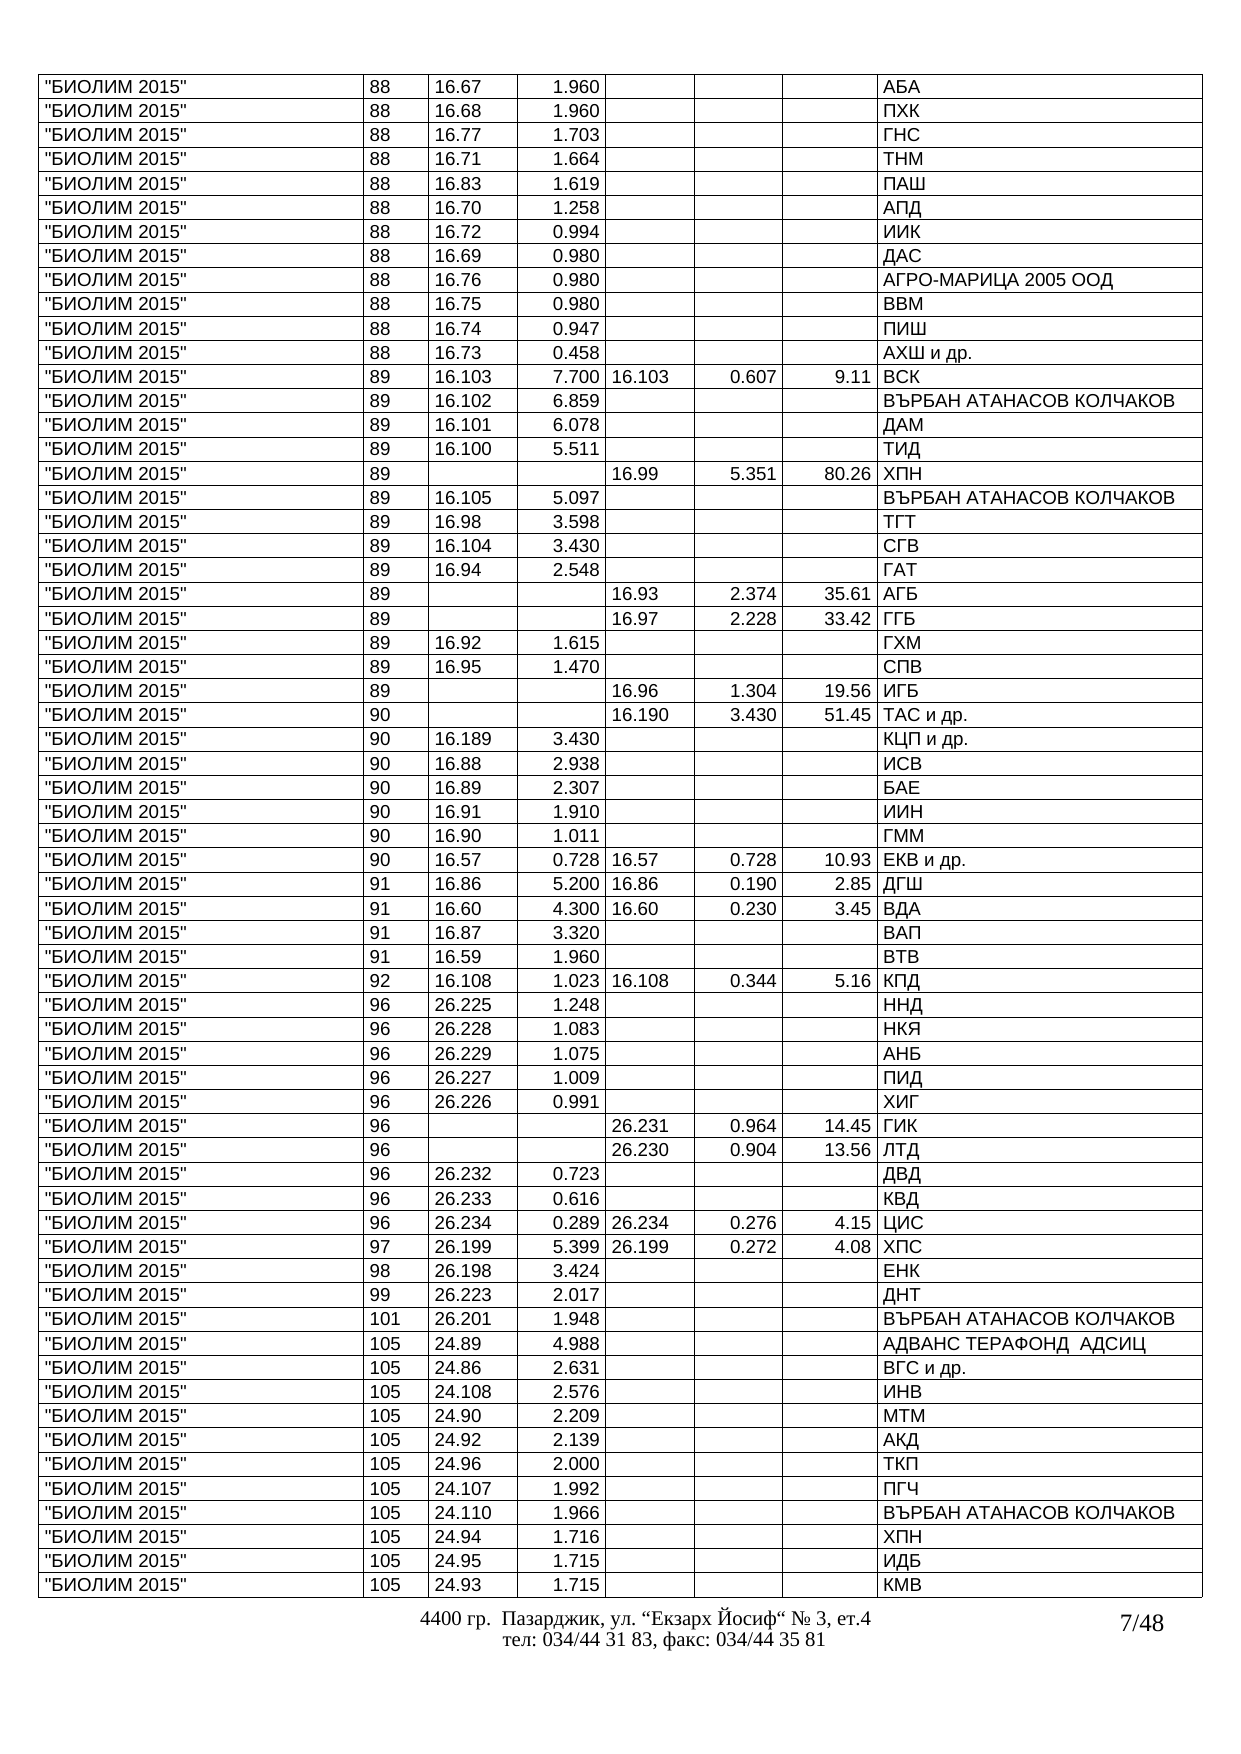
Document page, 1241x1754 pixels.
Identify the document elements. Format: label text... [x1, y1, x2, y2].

table_cell [606, 123, 694, 146]
table_cell [783, 1549, 877, 1572]
table_cell [783, 800, 877, 823]
table_cell ТИД [878, 438, 1202, 461]
table_cell 1.248 [518, 993, 605, 1016]
table_cell [783, 631, 877, 654]
table_cell "БИОЛИМ 2015" [39, 1380, 363, 1403]
table_cell 89 [364, 534, 428, 557]
table_cell 26.201 [429, 1308, 517, 1331]
table_cell 89 [364, 365, 428, 388]
table_cell [606, 993, 694, 1016]
table_cell [606, 728, 694, 751]
table_cell 16.86 [429, 873, 517, 896]
table_cell [695, 389, 782, 412]
table_cell 89 [364, 389, 428, 412]
table_cell 88 [364, 172, 428, 195]
table_cell 24.96 [429, 1453, 517, 1476]
table_cell ИИК [878, 220, 1202, 243]
table_cell 2.374 [695, 583, 782, 606]
table_cell КМВ [878, 1573, 1202, 1596]
table_cell "БИОЛИМ 2015" [39, 1114, 363, 1137]
table_cell [695, 752, 782, 775]
table_cell 101 [364, 1308, 428, 1331]
table_cell [783, 486, 877, 509]
table_cell [429, 583, 517, 606]
table_cell ГГБ [878, 607, 1202, 630]
table_cell 6.859 [518, 389, 605, 412]
table_cell АГРО-МАРИЦА 2005 ООД [878, 268, 1202, 291]
table_cell [695, 728, 782, 751]
table_cell 16.91 [429, 800, 517, 823]
table_cell 2.938 [518, 752, 605, 775]
table_cell 0.947 [518, 317, 605, 340]
table_cell 88 [364, 196, 428, 219]
table_cell ГАТ [878, 558, 1202, 581]
table_cell БАЕ [878, 776, 1202, 799]
table_cell ИДБ [878, 1549, 1202, 1572]
table_cell 89 [364, 510, 428, 533]
table_cell 26.229 [429, 1042, 517, 1065]
table_cell "БИОЛИМ 2015" [39, 1187, 363, 1210]
table_cell 26.223 [429, 1283, 517, 1306]
table_cell [783, 1283, 877, 1306]
table_cell СГВ [878, 534, 1202, 557]
table_cell 4.08 [783, 1235, 877, 1258]
table_cell [518, 1138, 605, 1161]
table_cell 16.96 [606, 679, 694, 702]
table_cell 24.95 [429, 1549, 517, 1572]
table_cell "БИОЛИМ 2015" [39, 776, 363, 799]
table_cell [695, 1356, 782, 1379]
table_cell 91 [364, 897, 428, 920]
table_cell 26.232 [429, 1163, 517, 1186]
table_cell 26.198 [429, 1259, 517, 1282]
table_cell ВЪРБАН АТАНАСОВ КОЛЧАКОВ [878, 389, 1202, 412]
table_cell 89 [364, 438, 428, 461]
table_cell АБА [878, 75, 1202, 98]
table_cell "БИОЛИМ 2015" [39, 389, 363, 412]
table_cell "БИОЛИМ 2015" [39, 1428, 363, 1451]
table_cell 16.97 [606, 607, 694, 630]
table_cell ЛТД [878, 1138, 1202, 1161]
table_cell 92 [364, 969, 428, 992]
table_cell [783, 655, 877, 678]
table_cell "БИОЛИМ 2015" [39, 462, 363, 485]
table_cell 88 [364, 123, 428, 146]
table_cell [429, 1138, 517, 1161]
table_cell [606, 1356, 694, 1379]
table_cell [695, 1501, 782, 1524]
table_cell [606, 945, 694, 968]
table_cell 0.616 [518, 1187, 605, 1210]
table_cell 1.960 [518, 99, 605, 122]
table_cell [695, 148, 782, 171]
table_cell АХШ и др. [878, 341, 1202, 364]
table_cell [695, 341, 782, 364]
table_cell [695, 293, 782, 316]
table_cell 96 [364, 1211, 428, 1234]
table_cell 1.966 [518, 1501, 605, 1524]
table_cell [429, 1114, 517, 1137]
table_cell 1.258 [518, 196, 605, 219]
table_cell [783, 1380, 877, 1403]
table_cell 24.107 [429, 1477, 517, 1500]
table_cell ДНТ [878, 1283, 1202, 1306]
table_cell "БИОЛИМ 2015" [39, 1138, 363, 1161]
table_cell ВВМ [878, 293, 1202, 316]
table_cell [606, 341, 694, 364]
table_cell [783, 196, 877, 219]
table_cell "БИОЛИМ 2015" [39, 655, 363, 678]
table_cell "БИОЛИМ 2015" [39, 75, 363, 98]
table_cell ИСВ [878, 752, 1202, 775]
table_cell ЕКВ и др. [878, 848, 1202, 871]
table_cell 105 [364, 1332, 428, 1355]
table_cell 16.93 [606, 583, 694, 606]
table_cell "БИОЛИМ 2015" [39, 1042, 363, 1065]
table_cell [695, 800, 782, 823]
table_cell [606, 220, 694, 243]
table_cell 1.715 [518, 1549, 605, 1572]
table_cell 24.92 [429, 1428, 517, 1451]
table_cell 90 [364, 848, 428, 871]
table_cell 26.231 [606, 1114, 694, 1137]
table_cell ИГБ [878, 679, 1202, 702]
table_cell 14.45 [783, 1114, 877, 1137]
table_cell ДГШ [878, 873, 1202, 896]
table_cell 80.26 [783, 462, 877, 485]
table_cell 91 [364, 873, 428, 896]
table_cell [783, 148, 877, 171]
table_cell 16.87 [429, 921, 517, 944]
table_cell 10.93 [783, 848, 877, 871]
table_cell 105 [364, 1501, 428, 1524]
table_cell 3.598 [518, 510, 605, 533]
table_cell 16.90 [429, 824, 517, 847]
table_cell [695, 1283, 782, 1306]
table_cell 91 [364, 921, 428, 944]
table_cell [518, 583, 605, 606]
table_cell 5.399 [518, 1235, 605, 1258]
table_cell [606, 631, 694, 654]
table_cell 24.90 [429, 1404, 517, 1427]
table_cell [783, 1163, 877, 1186]
table_cell "БИОЛИМ 2015" [39, 438, 363, 461]
table_cell 0.728 [518, 848, 605, 871]
table_cell 105 [364, 1453, 428, 1476]
table_cell 105 [364, 1549, 428, 1572]
table_cell 26.233 [429, 1187, 517, 1210]
table_cell [783, 1477, 877, 1500]
table_cell КВД [878, 1187, 1202, 1210]
table_cell 16.86 [606, 873, 694, 896]
table_cell [606, 1042, 694, 1065]
table_cell 98 [364, 1259, 428, 1282]
table_cell "БИОЛИМ 2015" [39, 1235, 363, 1258]
table_cell 1.470 [518, 655, 605, 678]
table_cell ЦИС [878, 1211, 1202, 1234]
table_cell 7.700 [518, 365, 605, 388]
table_cell 51.45 [783, 703, 877, 726]
table_cell 16.67 [429, 75, 517, 98]
table_cell 1.948 [518, 1308, 605, 1331]
table_cell АПД [878, 196, 1202, 219]
table_cell 1.011 [518, 824, 605, 847]
table_cell 26.199 [429, 1235, 517, 1258]
table_cell 16.57 [429, 848, 517, 871]
table_cell 5.351 [695, 462, 782, 485]
table_cell 2.548 [518, 558, 605, 581]
table_cell 24.89 [429, 1332, 517, 1355]
table_cell [783, 1066, 877, 1089]
table_cell 24.86 [429, 1356, 517, 1379]
table_cell 89 [364, 558, 428, 581]
table_cell [695, 1453, 782, 1476]
table_cell [783, 220, 877, 243]
table_cell [518, 679, 605, 702]
table_cell 0.980 [518, 268, 605, 291]
table_cell "БИОЛИМ 2015" [39, 1404, 363, 1427]
table_cell АКД [878, 1428, 1202, 1451]
table_cell ХПН [878, 1525, 1202, 1548]
table_cell "БИОЛИМ 2015" [39, 921, 363, 944]
table_cell [783, 776, 877, 799]
table_cell [429, 703, 517, 726]
table_cell [606, 1380, 694, 1403]
table_cell 16.102 [429, 389, 517, 412]
table_cell "БИОЛИМ 2015" [39, 220, 363, 243]
table_cell [606, 1404, 694, 1427]
table_cell "БИОЛИМ 2015" [39, 365, 363, 388]
table_cell [606, 244, 694, 267]
table_cell 89 [364, 486, 428, 509]
table_cell 96 [364, 1066, 428, 1089]
table_cell [695, 558, 782, 581]
table_cell [783, 268, 877, 291]
table_cell "БИОЛИМ 2015" [39, 1501, 363, 1524]
table_cell [783, 1453, 877, 1476]
table_cell 0.964 [695, 1114, 782, 1137]
table_cell "БИОЛИМ 2015" [39, 293, 363, 316]
table_cell ДВД [878, 1163, 1202, 1186]
table_cell 16.68 [429, 99, 517, 122]
table_cell 96 [364, 1114, 428, 1137]
table_cell 26.228 [429, 1018, 517, 1041]
table_cell 24.108 [429, 1380, 517, 1403]
table_cell [606, 776, 694, 799]
table_cell 1.615 [518, 631, 605, 654]
table_cell [606, 1525, 694, 1548]
table_cell [518, 703, 605, 726]
table_cell 16.189 [429, 728, 517, 751]
table_cell 3.424 [518, 1259, 605, 1282]
table_cell 89 [364, 655, 428, 678]
table_cell 2.85 [783, 873, 877, 896]
table_cell [695, 534, 782, 557]
table_cell [695, 317, 782, 340]
table_cell [783, 317, 877, 340]
table_cell 89 [364, 679, 428, 702]
table_cell [695, 655, 782, 678]
table_cell 16.88 [429, 752, 517, 775]
table_cell "БИОЛИМ 2015" [39, 848, 363, 871]
table_cell МТМ [878, 1404, 1202, 1427]
table_cell 0.991 [518, 1090, 605, 1113]
table_cell [606, 268, 694, 291]
table_cell [695, 1573, 782, 1596]
table_cell 16.76 [429, 268, 517, 291]
table_cell [783, 75, 877, 98]
table_cell "БИОЛИМ 2015" [39, 1090, 363, 1113]
table_cell 1.716 [518, 1525, 605, 1548]
table_cell [606, 655, 694, 678]
table_cell 96 [364, 1018, 428, 1041]
table_cell "БИОЛИМ 2015" [39, 607, 363, 630]
table_cell [783, 293, 877, 316]
table_cell 16.190 [606, 703, 694, 726]
table_cell 0.607 [695, 365, 782, 388]
table_cell 16.100 [429, 438, 517, 461]
table_cell [695, 1066, 782, 1089]
table_cell "БИОЛИМ 2015" [39, 1453, 363, 1476]
table_cell [695, 1163, 782, 1186]
table_cell [429, 679, 517, 702]
table_cell [783, 1428, 877, 1451]
table_cell [695, 993, 782, 1016]
table_cell [695, 1332, 782, 1355]
table_cell "БИОЛИМ 2015" [39, 413, 363, 436]
table_cell 1.075 [518, 1042, 605, 1065]
table_cell [695, 99, 782, 122]
table_cell ПГЧ [878, 1477, 1202, 1500]
table_cell 3.430 [518, 728, 605, 751]
table_cell 105 [364, 1573, 428, 1596]
table_cell 0.994 [518, 220, 605, 243]
table_cell [783, 1501, 877, 1524]
table_cell [783, 945, 877, 968]
table_cell 90 [364, 800, 428, 823]
table_cell [695, 1187, 782, 1210]
table_cell 24.94 [429, 1525, 517, 1548]
table_cell "БИОЛИМ 2015" [39, 317, 363, 340]
table_cell "БИОЛИМ 2015" [39, 583, 363, 606]
table_cell 0.904 [695, 1138, 782, 1161]
table_cell [518, 462, 605, 485]
table_cell ВЪРБАН АТАНАСОВ КОЛЧАКОВ [878, 1308, 1202, 1331]
table_cell 2.209 [518, 1404, 605, 1427]
table_cell ВСК [878, 365, 1202, 388]
table_cell [606, 534, 694, 557]
table_cell 16.70 [429, 196, 517, 219]
table_cell "БИОЛИМ 2015" [39, 873, 363, 896]
table_cell 5.16 [783, 969, 877, 992]
table_cell "БИОЛИМ 2015" [39, 752, 363, 775]
table_cell 4.988 [518, 1332, 605, 1355]
table_cell 105 [364, 1525, 428, 1548]
table_cell [695, 196, 782, 219]
table_cell 0.344 [695, 969, 782, 992]
table_cell [783, 1018, 877, 1041]
table_cell 0.276 [695, 1211, 782, 1234]
table_cell 88 [364, 341, 428, 364]
table_cell 2.000 [518, 1453, 605, 1476]
table_cell [606, 510, 694, 533]
table_cell 16.73 [429, 341, 517, 364]
table_cell 26.234 [606, 1211, 694, 1234]
table_cell 89 [364, 631, 428, 654]
table_cell 5.097 [518, 486, 605, 509]
table_cell 1.664 [518, 148, 605, 171]
table_cell 16.108 [606, 969, 694, 992]
table_cell "БИОЛИМ 2015" [39, 268, 363, 291]
table_cell [606, 317, 694, 340]
table_cell [695, 776, 782, 799]
table_cell 13.56 [783, 1138, 877, 1161]
table_cell [606, 99, 694, 122]
table_cell [783, 824, 877, 847]
table_cell [606, 172, 694, 195]
table_cell 89 [364, 413, 428, 436]
table_cell [783, 921, 877, 944]
table_cell [606, 486, 694, 509]
table_cell [606, 75, 694, 98]
table_cell 0.723 [518, 1163, 605, 1186]
table_cell 2.576 [518, 1380, 605, 1403]
table_cell [606, 1163, 694, 1186]
table_cell 16.108 [429, 969, 517, 992]
table_cell 90 [364, 776, 428, 799]
table_cell 0.289 [518, 1211, 605, 1234]
table_cell [606, 1259, 694, 1282]
table_cell НКЯ [878, 1018, 1202, 1041]
table_cell ПХК [878, 99, 1202, 122]
table_cell [783, 1259, 877, 1282]
table_cell [695, 1018, 782, 1041]
table_cell ВТВ [878, 945, 1202, 968]
table_cell 1.992 [518, 1477, 605, 1500]
table_cell ПАШ [878, 172, 1202, 195]
table_cell [783, 1187, 877, 1210]
table_cell 96 [364, 1090, 428, 1113]
table_cell [783, 558, 877, 581]
table_cell [695, 268, 782, 291]
table_cell "БИОЛИМ 2015" [39, 196, 363, 219]
table_cell АДВАНС ТЕРАФОНД АДСИЦ [878, 1332, 1202, 1355]
table_cell [606, 413, 694, 436]
table_cell ХПН [878, 462, 1202, 485]
table_cell [695, 220, 782, 243]
table_cell [695, 1428, 782, 1451]
table_cell "БИОЛИМ 2015" [39, 824, 363, 847]
table_cell "БИОЛИМ 2015" [39, 1525, 363, 1548]
table_cell [606, 1549, 694, 1572]
table_cell 90 [364, 824, 428, 847]
table_cell ХИГ [878, 1090, 1202, 1113]
table_cell 90 [364, 728, 428, 751]
table_cell 90 [364, 752, 428, 775]
table_cell "БИОЛИМ 2015" [39, 1211, 363, 1234]
table_cell 16.98 [429, 510, 517, 533]
table_cell 16.59 [429, 945, 517, 968]
table_cell 89 [364, 607, 428, 630]
table_cell 1.009 [518, 1066, 605, 1089]
table_cell 0.980 [518, 293, 605, 316]
table_cell [783, 752, 877, 775]
table_cell 16.72 [429, 220, 517, 243]
table_cell "БИОЛИМ 2015" [39, 1356, 363, 1379]
table_cell 16.74 [429, 317, 517, 340]
table_cell [695, 75, 782, 98]
table_cell "БИОЛИМ 2015" [39, 1332, 363, 1355]
table_cell [606, 1066, 694, 1089]
table_cell [518, 1114, 605, 1137]
table_cell [606, 1428, 694, 1451]
table_cell "БИОЛИМ 2015" [39, 99, 363, 122]
table_cell ИНВ [878, 1380, 1202, 1403]
table_cell 97 [364, 1235, 428, 1258]
table_cell [695, 486, 782, 509]
table_cell [695, 438, 782, 461]
table_cell 88 [364, 317, 428, 340]
table_cell [783, 1332, 877, 1355]
table_cell "БИОЛИМ 2015" [39, 558, 363, 581]
table_cell [606, 438, 694, 461]
table_cell [783, 1404, 877, 1427]
table_cell [783, 244, 877, 267]
table_cell 0.272 [695, 1235, 782, 1258]
table_cell "БИОЛИМ 2015" [39, 510, 363, 533]
table_cell 26.230 [606, 1138, 694, 1161]
table_cell ВЪРБАН АТАНАСОВ КОЛЧАКОВ [878, 486, 1202, 509]
table_cell 2.631 [518, 1356, 605, 1379]
table_cell 16.69 [429, 244, 517, 267]
table_cell 16.94 [429, 558, 517, 581]
table_cell [783, 123, 877, 146]
table_cell "БИОЛИМ 2015" [39, 631, 363, 654]
table_cell 24.93 [429, 1573, 517, 1596]
table_cell 26.234 [429, 1211, 517, 1234]
table_cell "БИОЛИМ 2015" [39, 800, 363, 823]
table_cell ВДА [878, 897, 1202, 920]
table_cell "БИОЛИМ 2015" [39, 728, 363, 751]
table_cell АГБ [878, 583, 1202, 606]
table_cell 16.105 [429, 486, 517, 509]
table_cell 2.228 [695, 607, 782, 630]
table_cell 16.103 [429, 365, 517, 388]
table_cell "БИОЛИМ 2015" [39, 486, 363, 509]
table_cell "БИОЛИМ 2015" [39, 172, 363, 195]
table_cell 16.92 [429, 631, 517, 654]
table_cell [606, 1501, 694, 1524]
table_cell "БИОЛИМ 2015" [39, 897, 363, 920]
table_cell [695, 413, 782, 436]
table_cell 26.225 [429, 993, 517, 1016]
table_cell [783, 728, 877, 751]
table_cell 4.300 [518, 897, 605, 920]
table_cell "БИОЛИМ 2015" [39, 969, 363, 992]
table_cell [606, 1018, 694, 1041]
table_cell "БИОЛИМ 2015" [39, 703, 363, 726]
table_cell 96 [364, 1042, 428, 1065]
table_cell 105 [364, 1404, 428, 1427]
table_cell [695, 921, 782, 944]
table_cell 1.083 [518, 1018, 605, 1041]
table_cell [695, 631, 782, 654]
table_cell [429, 462, 517, 485]
table_cell "БИОЛИМ 2015" [39, 679, 363, 702]
table_cell [695, 1042, 782, 1065]
table_cell [695, 1380, 782, 1403]
table_cell 33.42 [783, 607, 877, 630]
table_cell КЦП и др. [878, 728, 1202, 751]
table_cell ГХМ [878, 631, 1202, 654]
table_cell 1.715 [518, 1573, 605, 1596]
table_cell ТНМ [878, 148, 1202, 171]
table_cell [606, 1453, 694, 1476]
table_cell 9.11 [783, 365, 877, 388]
table_cell 16.60 [606, 897, 694, 920]
table_cell "БИОЛИМ 2015" [39, 1283, 363, 1306]
table_cell ННД [878, 993, 1202, 1016]
table_cell 88 [364, 268, 428, 291]
table_cell "БИОЛИМ 2015" [39, 1573, 363, 1596]
table_cell "БИОЛИМ 2015" [39, 993, 363, 1016]
table_cell 88 [364, 75, 428, 98]
table_cell "БИОЛИМ 2015" [39, 123, 363, 146]
table_cell [606, 1187, 694, 1210]
table_cell 35.61 [783, 583, 877, 606]
table_cell КПД [878, 969, 1202, 992]
table_cell ТКП [878, 1453, 1202, 1476]
table_cell [695, 1525, 782, 1548]
table_cell [783, 1090, 877, 1113]
table_cell 16.104 [429, 534, 517, 557]
table_cell [606, 824, 694, 847]
table_cell 91 [364, 945, 428, 968]
table_cell "БИОЛИМ 2015" [39, 1066, 363, 1089]
table_cell 0.728 [695, 848, 782, 871]
table_cell 2.307 [518, 776, 605, 799]
table_cell [606, 389, 694, 412]
table_cell "БИОЛИМ 2015" [39, 1018, 363, 1041]
table_cell 3.430 [695, 703, 782, 726]
table_cell [606, 921, 694, 944]
table_cell [606, 148, 694, 171]
table_cell 96 [364, 1138, 428, 1161]
table_cell 16.77 [429, 123, 517, 146]
table_cell [783, 1525, 877, 1548]
table_cell [695, 824, 782, 847]
table_cell СПВ [878, 655, 1202, 678]
table_cell [606, 800, 694, 823]
table_cell [783, 389, 877, 412]
table_cell [783, 413, 877, 436]
table_cell 1.304 [695, 679, 782, 702]
table_cell 16.101 [429, 413, 517, 436]
table_cell [429, 607, 517, 630]
table_cell 105 [364, 1380, 428, 1403]
table_cell 105 [364, 1428, 428, 1451]
table_cell [783, 1573, 877, 1596]
table_cell [695, 945, 782, 968]
table_cell 0.190 [695, 873, 782, 896]
table_cell [695, 244, 782, 267]
table_cell 89 [364, 583, 428, 606]
table_cell [695, 172, 782, 195]
table_cell 88 [364, 293, 428, 316]
table_cell [606, 1090, 694, 1113]
table_cell 16.75 [429, 293, 517, 316]
table_cell 88 [364, 220, 428, 243]
table_cell 88 [364, 99, 428, 122]
table_cell [695, 123, 782, 146]
table_cell 16.89 [429, 776, 517, 799]
table_cell [606, 196, 694, 219]
table_cell "БИОЛИМ 2015" [39, 244, 363, 267]
table_cell 96 [364, 993, 428, 1016]
table_cell 26.227 [429, 1066, 517, 1089]
table_cell 16.71 [429, 148, 517, 171]
table_cell [783, 1356, 877, 1379]
table_cell [783, 438, 877, 461]
table_cell [606, 293, 694, 316]
table_cell 16.60 [429, 897, 517, 920]
table_cell "БИОЛИМ 2015" [39, 534, 363, 557]
table_cell ЕНК [878, 1259, 1202, 1282]
table_cell ХПС [878, 1235, 1202, 1258]
table_cell ПИШ [878, 317, 1202, 340]
table_cell 6.078 [518, 413, 605, 436]
table_cell ДАМ [878, 413, 1202, 436]
table_cell 3.320 [518, 921, 605, 944]
table_cell [783, 341, 877, 364]
table_cell [783, 99, 877, 122]
table_cell "БИОЛИМ 2015" [39, 1308, 363, 1331]
table_cell [695, 510, 782, 533]
table_cell [606, 1308, 694, 1331]
table_cell "БИОЛИМ 2015" [39, 1477, 363, 1500]
table_cell ВЪРБАН АТАНАСОВ КОЛЧАКОВ [878, 1501, 1202, 1524]
table_cell 1.960 [518, 945, 605, 968]
table_cell 1.960 [518, 75, 605, 98]
table_cell [783, 1042, 877, 1065]
table_cell 16.95 [429, 655, 517, 678]
table_cell [606, 1332, 694, 1355]
table_cell 24.110 [429, 1501, 517, 1524]
table_cell "БИОЛИМ 2015" [39, 1549, 363, 1572]
table_cell [606, 1283, 694, 1306]
table_cell 4.15 [783, 1211, 877, 1234]
table_cell 96 [364, 1163, 428, 1186]
table_cell 1.619 [518, 172, 605, 195]
table_cell [783, 172, 877, 195]
table_cell 105 [364, 1477, 428, 1500]
table_cell "БИОЛИМ 2015" [39, 1259, 363, 1282]
table_cell 90 [364, 703, 428, 726]
table_cell 88 [364, 244, 428, 267]
table_cell 3.430 [518, 534, 605, 557]
table_cell 99 [364, 1283, 428, 1306]
table_cell [606, 1573, 694, 1596]
table_cell 26.226 [429, 1090, 517, 1113]
table_cell [606, 1477, 694, 1500]
table_cell 105 [364, 1356, 428, 1379]
table_cell [695, 1259, 782, 1282]
table_cell ВАП [878, 921, 1202, 944]
table_cell 0.230 [695, 897, 782, 920]
table_cell 1.023 [518, 969, 605, 992]
table_cell [695, 1090, 782, 1113]
table_cell 5.511 [518, 438, 605, 461]
table_cell 2.139 [518, 1428, 605, 1451]
table_cell 0.980 [518, 244, 605, 267]
table_cell 2.017 [518, 1283, 605, 1306]
table_cell АНБ [878, 1042, 1202, 1065]
table_cell 26.199 [606, 1235, 694, 1258]
table_cell 96 [364, 1187, 428, 1210]
table_cell 1.910 [518, 800, 605, 823]
table_cell ИИН [878, 800, 1202, 823]
table_cell 16.57 [606, 848, 694, 871]
table_cell ГММ [878, 824, 1202, 847]
table_cell ТГТ [878, 510, 1202, 533]
table_cell ПИД [878, 1066, 1202, 1089]
table_cell [783, 534, 877, 557]
table_cell "БИОЛИМ 2015" [39, 945, 363, 968]
table_cell ГИК [878, 1114, 1202, 1137]
table_cell [518, 607, 605, 630]
table_cell 16.103 [606, 365, 694, 388]
table_cell [783, 1308, 877, 1331]
table_cell "БИОЛИМ 2015" [39, 1163, 363, 1186]
table_cell 1.703 [518, 123, 605, 146]
table_cell 16.83 [429, 172, 517, 195]
table_cell 0.458 [518, 341, 605, 364]
table_cell 88 [364, 148, 428, 171]
table_cell ВГС и др. [878, 1356, 1202, 1379]
table_cell 5.200 [518, 873, 605, 896]
table_cell [695, 1308, 782, 1331]
table_cell ДАС [878, 244, 1202, 267]
table_cell [606, 558, 694, 581]
table_cell [695, 1404, 782, 1427]
table_cell 19.56 [783, 679, 877, 702]
table_cell [695, 1477, 782, 1500]
table_cell "БИОЛИМ 2015" [39, 148, 363, 171]
table_cell 89 [364, 462, 428, 485]
table_cell "БИОЛИМ 2015" [39, 341, 363, 364]
table_cell 3.45 [783, 897, 877, 920]
table_cell [783, 510, 877, 533]
table_cell ТАС и др. [878, 703, 1202, 726]
table_cell ГНС [878, 123, 1202, 146]
table_cell [783, 993, 877, 1016]
table_cell [606, 752, 694, 775]
table_cell [695, 1549, 782, 1572]
table_cell 16.99 [606, 462, 694, 485]
